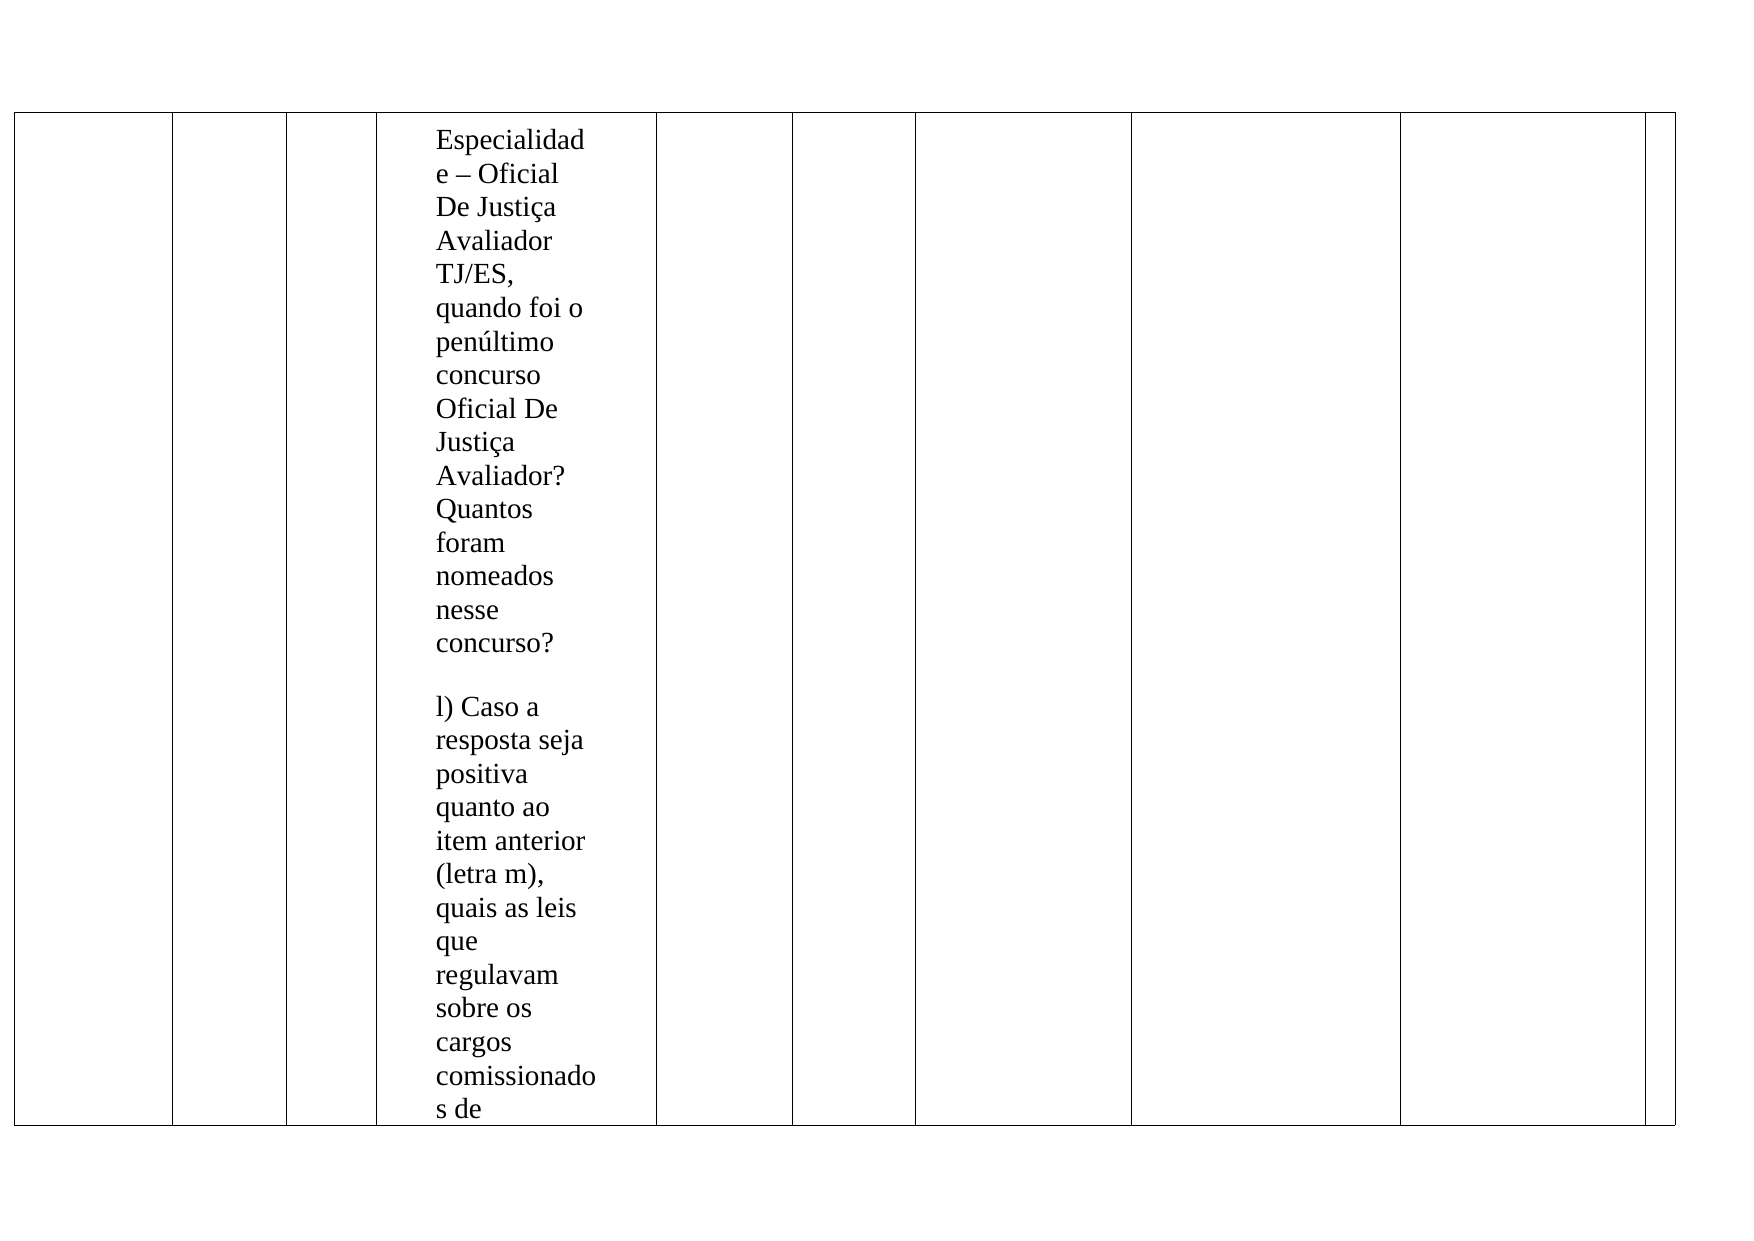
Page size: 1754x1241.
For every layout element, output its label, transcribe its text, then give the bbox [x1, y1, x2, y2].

table_cell [1132, 113, 1400, 1125]
table_cell [287, 113, 376, 1125]
table_cell [1676, 112, 1745, 1125]
table_cell [1401, 113, 1645, 1125]
table_cell [15, 113, 172, 1125]
table_cell [657, 113, 792, 1125]
table_cell Especialidade – Oficial De Justiça Avaliador TJ/ES, quando foi o penúltimo concurso Oficial De Justiça Avaliador? Quantos foram nomeados nesse concurso? l) Caso a resposta seja positiva quanto ao item anterior (letra m), quais as leis que regulavam sobre os cargos comissionados de [377, 113, 656, 1125]
table_cell [916, 113, 1131, 1125]
table_cell [1646, 113, 1675, 1125]
table_cell [173, 113, 286, 1125]
table_cell [793, 113, 915, 1125]
